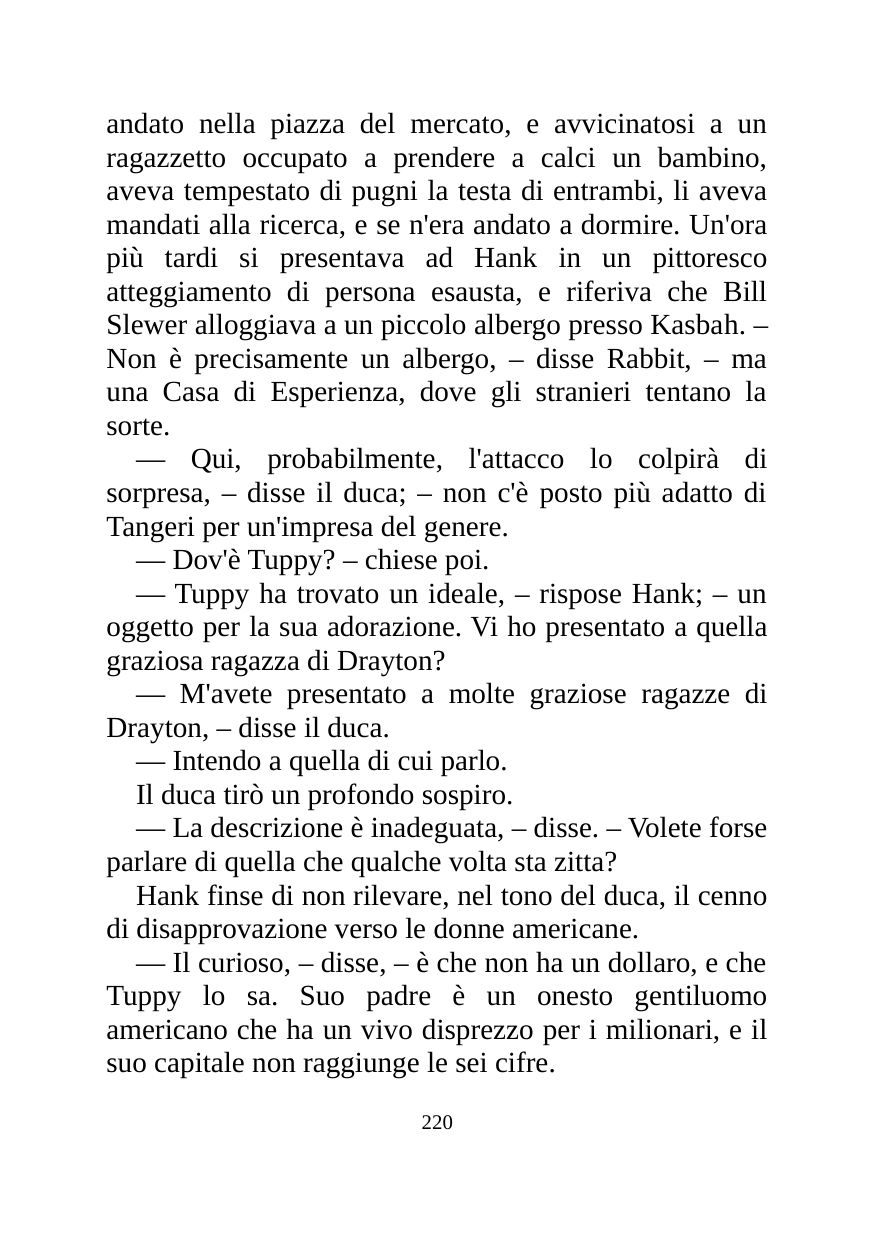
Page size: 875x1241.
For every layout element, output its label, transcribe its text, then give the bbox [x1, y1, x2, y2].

text — M'avete presentato a molte graziose ragazze di Drayton, – disse il duca. [106, 676, 768, 743]
text — Il curioso, – disse, – è che non ha un dollaro, e che Tuppy lo sa. Suo padre è un onesto gentiluomo americano che ha un vivo disprezzo per i milionari, e il suo capitale non raggiunge le sei cifre. [106, 945, 768, 1079]
text — Dov'è Tuppy? – chiese poi. [106, 542, 768, 576]
text Hank finse di non rilevare, nel tono del duca, il cenno di disapprovazione verso le donne americane. [106, 878, 768, 945]
text — Intendo a quella di cui parlo. [106, 743, 768, 777]
text Il duca tirò un profondo sospiro. [106, 777, 768, 811]
text — Tuppy ha trovato un ideale, – rispose Hank; – un oggetto per la sua adorazione. Vi ho presentato a quella graziosa ragazza di Drayton? [106, 576, 768, 676]
text — Qui, probabilmente, l'attacco lo colpirà di sorpresa, – disse il duca; – non c'è posto più adatto di Tangeri per un'impresa del genere. [106, 442, 768, 542]
text andato nella piazza del mercato, e avvicinatosi a un ragazzetto occupato a prendere a calci un bambino, aveva tempestato di pugni la testa di entrambi, li aveva mandati alla ricerca, e se n'era andato a dormire. Un'ora più tardi si presentava ad Hank in un pittoresco atteggiamento di persona esausta, e riferiva che Bill Slewer alloggiava a un piccolo albergo presso Kasbah. – Non è precisamente un albergo, – disse Rabbit, – ma una Casa di Esperienza, dove gli stranieri tentano la sorte. [106, 106, 768, 442]
text — La descrizione è inadeguata, – disse. – Volete forse parlare di quella che qualche volta sta zitta? [106, 811, 768, 878]
